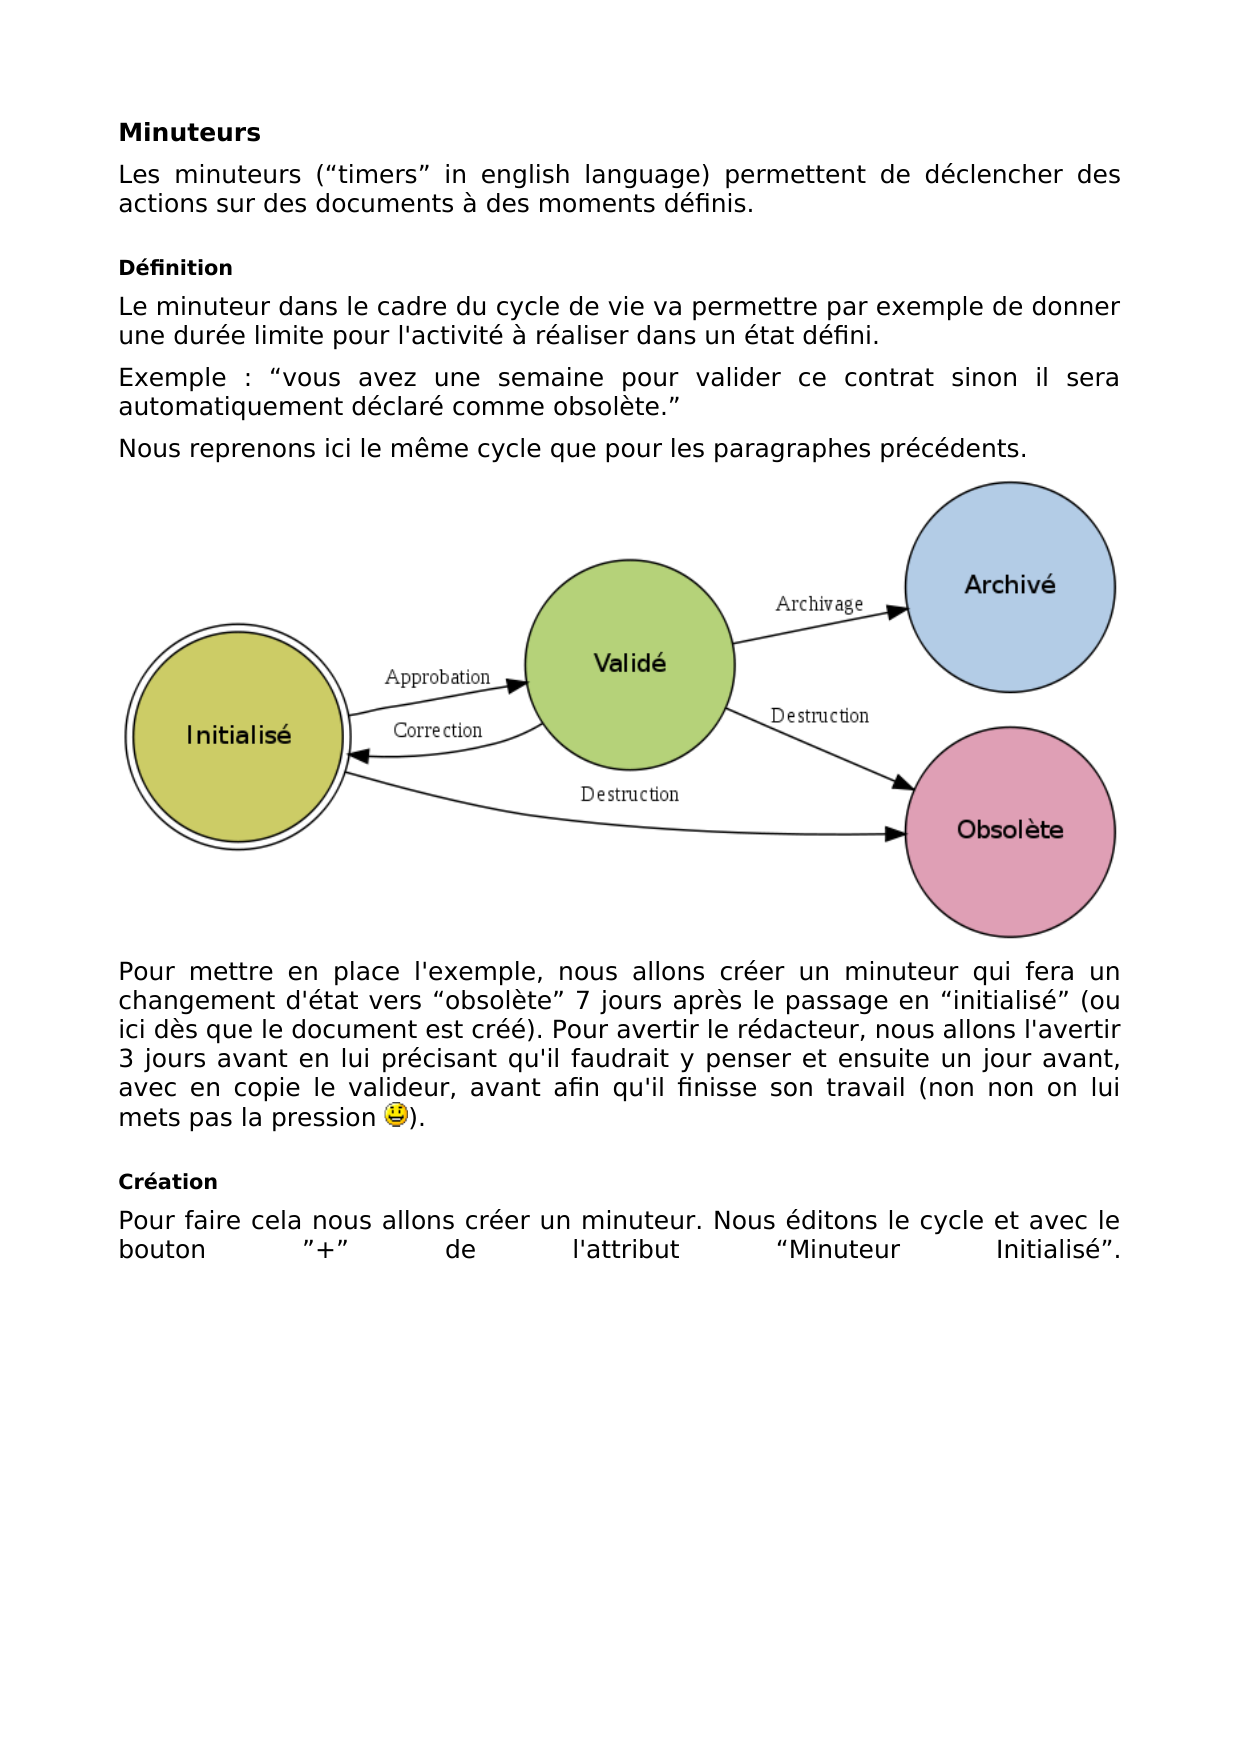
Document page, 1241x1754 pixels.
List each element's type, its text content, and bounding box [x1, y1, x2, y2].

text Nous reprenons ici le même cycle que pour les paragraphes précédents. [118, 434, 1122, 463]
subtitle Définition [118, 256, 1122, 280]
picture [118, 475, 1123, 945]
subtitle Création [118, 1170, 1122, 1194]
subtitle Minuteurs [118, 118, 1122, 147]
text Pour mettre en place l'exemple, nous allons créer un minuteur qui fera un changement d'état vers “obsolète” 7 jours après le passage en “initialisé” (ou ici dès que le document est créé). Pour avertir le rédacteur, nous allons l'avertir 3 jours avant en lui précisant qu'il faudrait y penser et ensuite un jour avant, avec en copie le valideur, avant afin qu'il finisse son travail (non non on lui mets pas la pression ). [118, 957, 1122, 1132]
text Pour faire cela nous allons créer un minuteur. Nous éditons le cycle et avec le bouton ”+” de l'attribut “Minuteur Initialisé”. [118, 1206, 1122, 1265]
text Les minuteurs (“timers” in english language) permettent de déclencher des actions sur des documents à des moments définis. [118, 160, 1122, 218]
text Exemple : “vous avez une semaine pour valider ce contrat sinon il sera automatiquement déclaré comme obsolète.” [118, 363, 1122, 422]
picture [384, 1102, 408, 1127]
text Le minuteur dans le cadre du cycle de vie va permettre par exemple de donner une durée limite pour l'activité à réaliser dans un état défini. [118, 292, 1122, 351]
